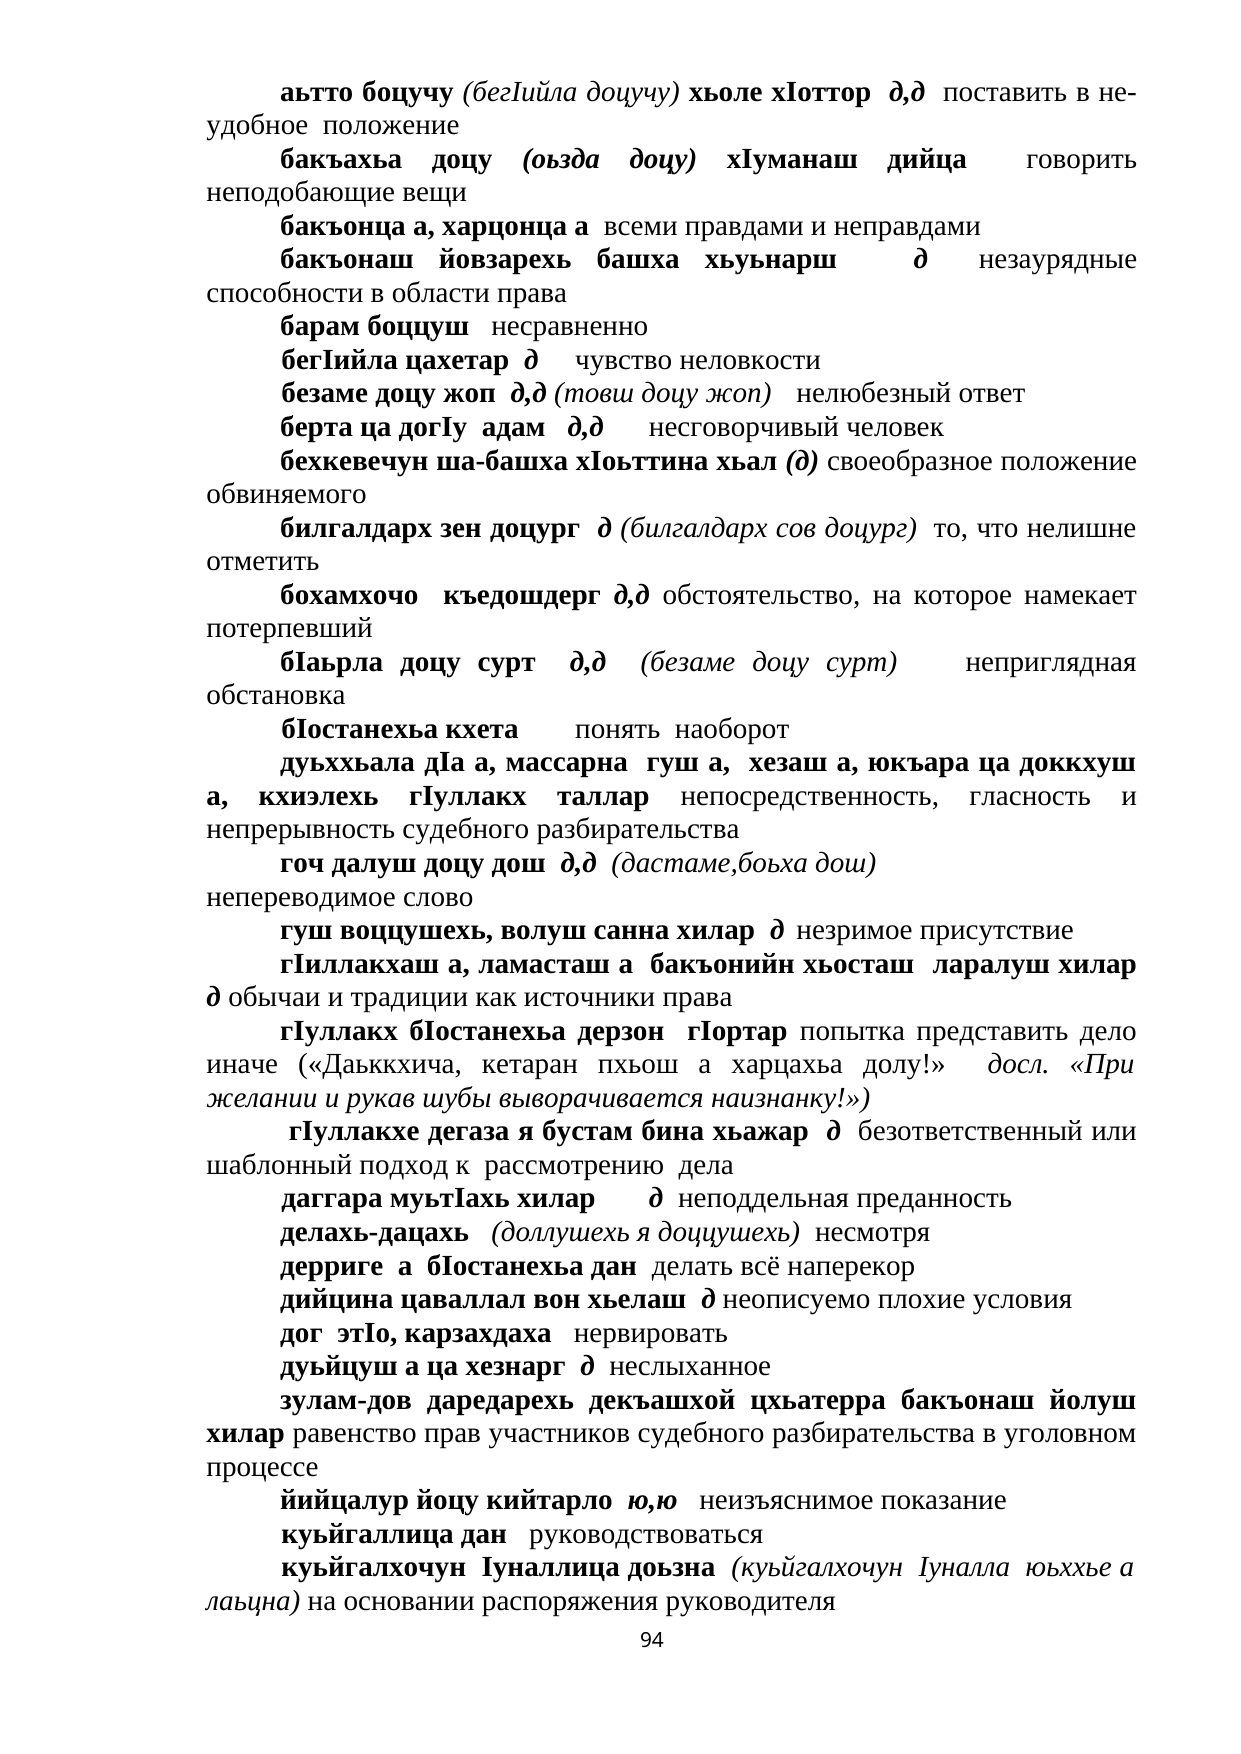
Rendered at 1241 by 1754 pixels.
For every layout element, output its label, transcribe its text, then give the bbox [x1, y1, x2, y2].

text йийцалур йоцу кийтарло ю,ю неизъяснимое показание [206, 1482, 1137, 1516]
text куьйгалхочун Ӏуналлица доьзна (куьйгалхочун Ӏуналла юьххье а лаьцна) на основании распоряжения руководителя [206, 1549, 1137, 1617]
text делахь-дацахь (доллушехь я доццушехь) несмотря [206, 1214, 1137, 1248]
text бегӀийла цахетар д чувство неловкости [206, 342, 1137, 376]
text бехкевечун ша-башха хӀоьттина хьал (д) своеобразное положение обвиняемого [206, 443, 1137, 510]
text даггара муьтӀахь хилар д неподдельная преданность [206, 1181, 1137, 1214]
text бохамхочо къедошдерг д,д обстоятельство, на которое намекает потерпевший [206, 577, 1137, 644]
text дуьйцуш а ца хезнарг д неслыханное [206, 1348, 1137, 1382]
text дийцина цаваллал вон хьелаш д неописуемо плохие условия [206, 1281, 1137, 1315]
text аьтто боцучу (бегӀийла доцучу) хьоле хӀоттор д,д поставить в не-удобное положение [206, 74, 1137, 141]
text берта ца догӀу адам д,д несговорчивый человек [206, 409, 1137, 443]
text дерриге а бӀостанехьа дан делать всё наперекор [206, 1248, 1137, 1281]
text бӀаьрла доцу сурт д,д (безаме доцу сурт) неприглядная обстановка [206, 644, 1137, 711]
text бакъонаш йовзарехь башха хьуьнарш д незаурядные способности в области права [206, 241, 1137, 308]
text куьйгаллица дан руководствоваться [206, 1516, 1137, 1549]
text гуш воццушехь, волуш санна хилар д незримое присутствие [206, 912, 1137, 946]
text билгалдарх зен доцург д (билгалдарх сов доцург) то, что нелишне отметить [206, 510, 1137, 577]
text гӀиллакхаш а, ламасташ а бакъонийн хьосташ ларалуш хилар д обычаи и традиции как источники права [206, 946, 1137, 1013]
text гӀуллакхе дегаза я бустам бина хьажар д безответственный или шаблонный подход к рассмотрению дела [206, 1113, 1137, 1181]
text барам боццуш несравненно [206, 308, 1137, 342]
text бӀостанехьа кхета понять наоборот [206, 711, 1137, 744]
text дуьххьала дӀа а, массарна гуш а, хезаш а, юкъара ца доккхуш а, кхиэлехь гӀуллакх таллар непосредственность, гласность и непрерывность судебного разбирательства [206, 744, 1137, 845]
text бакъонца а, харцонца а всеми правдами и неправдами [206, 208, 1137, 241]
text дог этӀо, карзахдаха нервировать [206, 1315, 1137, 1348]
text гӀуллакх бӀостанехьа дерзон гӀортар попытка представить дело иначе («Даьккхича, кетаран пхьош а харцахьа долу!» досл. «При желании и рукав шубы выворачивается наизнанку!») [206, 1013, 1137, 1113]
text безаме доцу жоп д,д (товш доцу жоп) нелюбезный ответ [206, 376, 1137, 409]
text гоч далуш доцу дош д,д (дастаме,боьха дош) непереводимое слово [206, 845, 1137, 912]
text бакъахьа доцу (оьзда доцу) хӀуманаш дийца говорить неподобающие вещи [206, 141, 1137, 208]
text зулам-дов даредарехь декъашхой цхьатерра бакъонаш йолуш хилар равенство прав участников судебного разбирательства в уголовном процессе [206, 1382, 1137, 1482]
